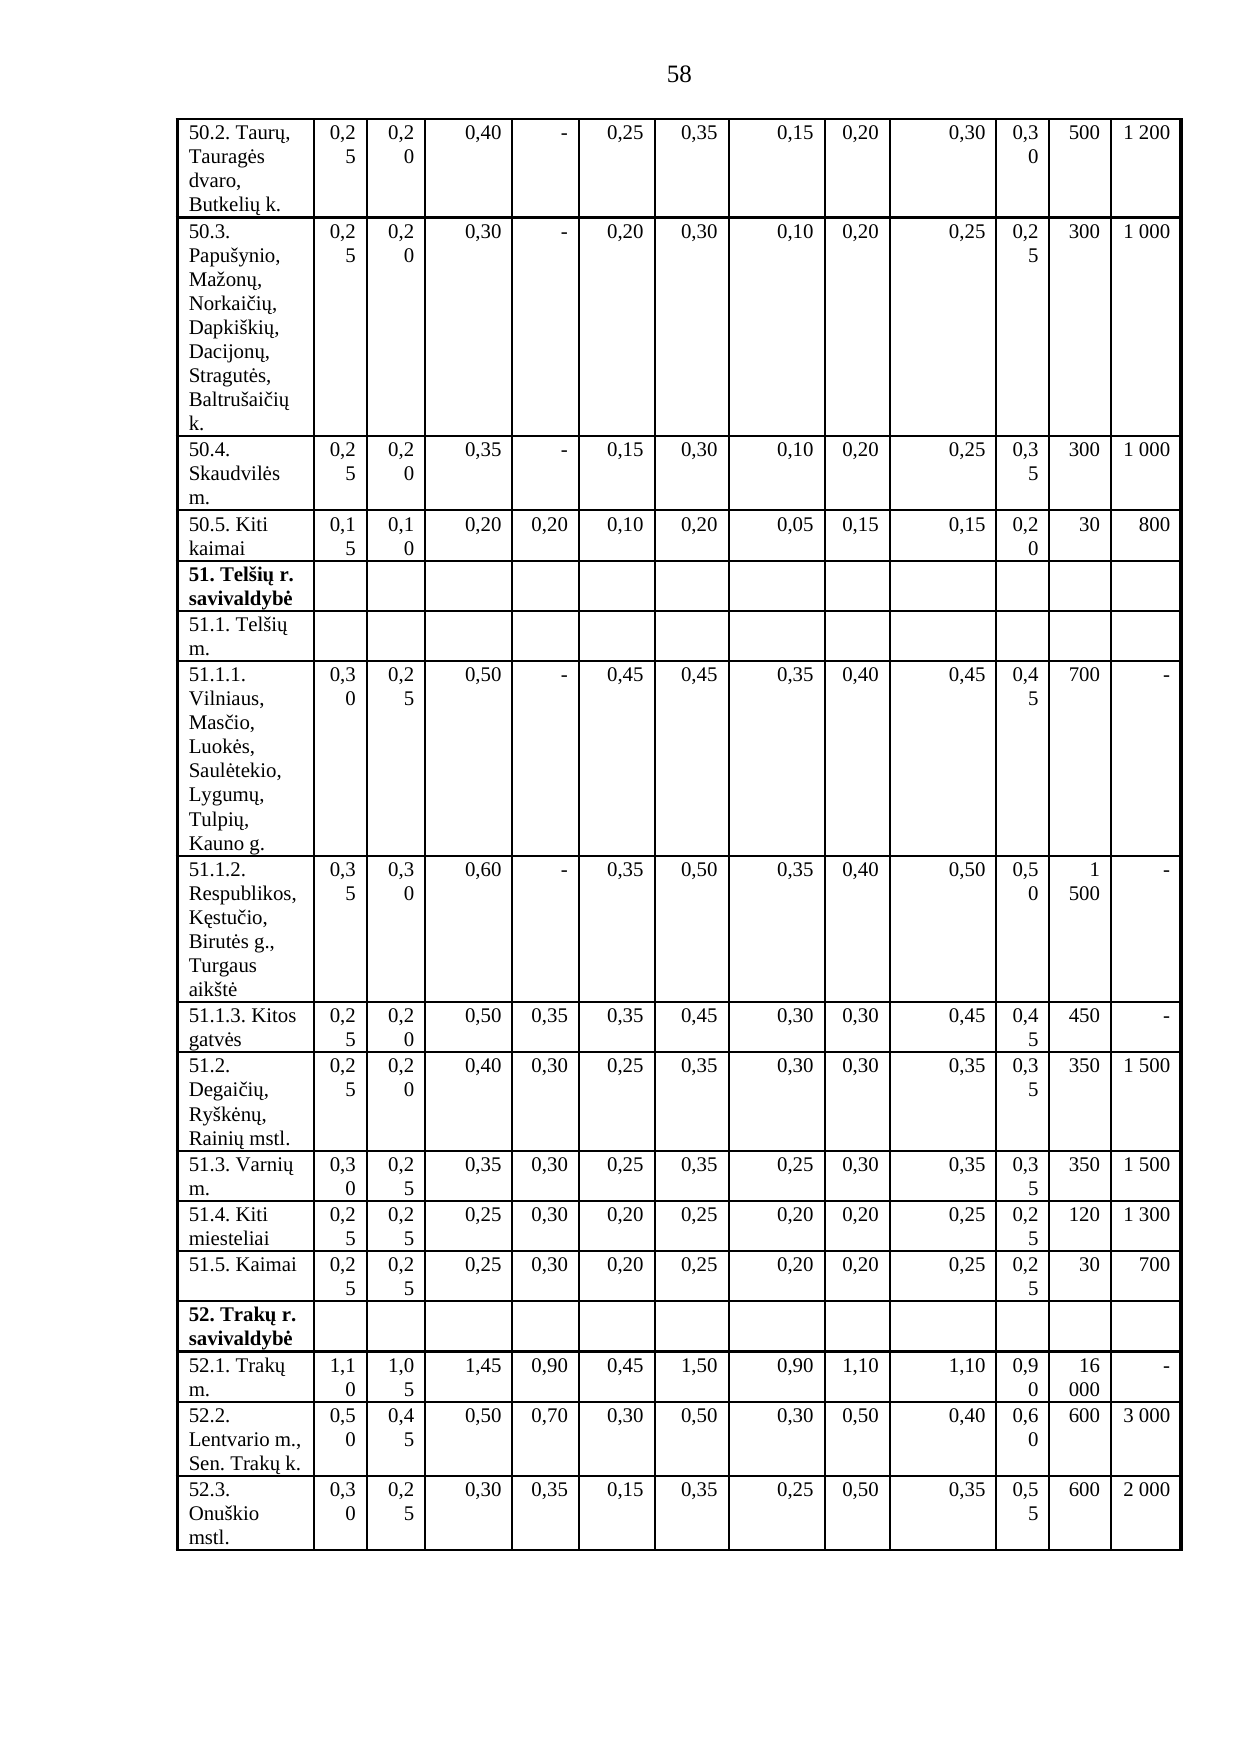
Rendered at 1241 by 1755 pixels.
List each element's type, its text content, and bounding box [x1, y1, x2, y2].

table_cell 0,35 [891, 1477, 995, 1549]
table_cell 0,40 [426, 120, 511, 216]
table_cell [656, 612, 728, 660]
table_cell 52.1. Trakų m. [179, 1353, 313, 1401]
table_cell [1112, 612, 1179, 660]
table_cell 0,35 [656, 1053, 728, 1149]
table_cell 0,35 [730, 857, 824, 1001]
table_cell 0,35 [891, 1053, 995, 1149]
table_cell 0,10 [730, 219, 824, 435]
table_cell 700 [1050, 662, 1110, 854]
table_cell 1 300 [1112, 1202, 1179, 1250]
table_cell 0,45 [368, 1403, 424, 1475]
table_cell 0,45 [997, 662, 1048, 854]
table_cell 1 000 [1112, 437, 1179, 509]
table_cell 0,30 [513, 1053, 578, 1149]
table_cell 0,30 [315, 662, 366, 854]
table_cell 0,25 [315, 1003, 366, 1051]
table_cell 52.3. Onuškio mstl. [179, 1477, 313, 1549]
table_cell 1 500 [1112, 1053, 1179, 1149]
table_cell 0,25 [580, 1152, 654, 1200]
table_cell 0,25 [891, 219, 995, 435]
table_cell 500 [1050, 120, 1110, 216]
table_cell 0,45 [580, 662, 654, 854]
table_cell [891, 562, 995, 610]
table_cell [426, 1302, 511, 1350]
table_cell 1,50 [656, 1353, 728, 1401]
table_cell [580, 562, 654, 610]
table_cell 0,20 [368, 1053, 424, 1149]
table_cell 0,25 [997, 1252, 1048, 1300]
table_cell 0,20 [826, 1252, 889, 1300]
table_cell 0,20 [730, 1252, 824, 1300]
table_cell 0,45 [997, 1003, 1048, 1051]
table_cell [891, 1302, 995, 1350]
table_cell 0,15 [891, 511, 995, 559]
table_cell 30 [1050, 1252, 1110, 1300]
table_cell 1,45 [426, 1353, 511, 1401]
table_cell [1050, 1302, 1110, 1350]
table_cell [826, 612, 889, 660]
table_cell [426, 612, 511, 660]
table_cell 0,25 [580, 1053, 654, 1149]
table_cell 0,35 [656, 1477, 728, 1549]
table_cell 0,50 [426, 662, 511, 854]
table_cell 0,20 [826, 120, 889, 216]
table_cell 50.2. Taurų, Tauragės dvaro, Butkelių k. [179, 120, 313, 216]
table_cell [1112, 1302, 1179, 1350]
table_cell [315, 612, 366, 660]
table_cell - [513, 857, 578, 1001]
table_cell 1 000 [1112, 219, 1179, 435]
table_cell 51.1.1. Vilniaus, Masčio, Luokės, Saulėtekio, Lygumų, Tulpių, Kauno g. [179, 662, 313, 854]
table_cell 0,25 [997, 1202, 1048, 1250]
table_cell 0,25 [891, 1202, 995, 1250]
table_cell 0,30 [656, 437, 728, 509]
table_cell 0,25 [368, 1202, 424, 1250]
table_cell 0,30 [368, 857, 424, 1001]
table_cell 0,25 [315, 120, 366, 216]
table_cell 0,50 [315, 1403, 366, 1475]
table_cell 0,35 [426, 1152, 511, 1200]
table_cell [1112, 562, 1179, 610]
table_cell 0,25 [315, 1202, 366, 1250]
table_cell 0,60 [426, 857, 511, 1001]
table_cell 0,25 [368, 1252, 424, 1300]
table_cell 0,25 [891, 1252, 995, 1300]
table_cell 0,25 [426, 1252, 511, 1300]
table_cell 0,20 [997, 511, 1048, 559]
table_cell 600 [1050, 1477, 1110, 1549]
table_cell 0,45 [656, 1003, 728, 1051]
table_cell [426, 562, 511, 610]
table_cell 51.1.3. Kitos gatvės [179, 1003, 313, 1051]
table_cell 0,20 [580, 219, 654, 435]
table_cell 1,05 [368, 1353, 424, 1401]
table_cell 0,50 [656, 857, 728, 1001]
table_cell 0,30 [315, 1152, 366, 1200]
table_cell 0,30 [513, 1152, 578, 1200]
table_cell 0,50 [426, 1003, 511, 1051]
table_cell 0,35 [513, 1477, 578, 1549]
table_cell 0,35 [315, 857, 366, 1001]
table_cell [826, 562, 889, 610]
table_cell 51.5. Kaimai [179, 1252, 313, 1300]
table_cell [513, 562, 578, 610]
table_cell 0,35 [426, 437, 511, 509]
table_cell [580, 1302, 654, 1350]
table_cell 0,30 [826, 1003, 889, 1051]
table_cell [730, 612, 824, 660]
table_cell 0,15 [315, 511, 366, 559]
table_cell 0,35 [730, 662, 824, 854]
table_cell 0,90 [730, 1353, 824, 1401]
table_cell 0,05 [730, 511, 824, 559]
table_cell 0,35 [656, 120, 728, 216]
table_cell 800 [1112, 511, 1179, 559]
table_cell - [1112, 857, 1179, 1001]
table_cell [997, 562, 1048, 610]
table_cell 1,10 [891, 1353, 995, 1401]
table_cell 0,20 [580, 1202, 654, 1250]
table_cell [513, 612, 578, 660]
table_cell 2 000 [1112, 1477, 1179, 1549]
table_cell 0,25 [730, 1152, 824, 1200]
table_cell [368, 612, 424, 660]
table_cell 0,30 [730, 1403, 824, 1475]
table_cell 0,35 [891, 1152, 995, 1200]
table_cell 52.2. Lentvario m., Sen. Trakų k. [179, 1403, 313, 1475]
table_cell 0,35 [580, 1003, 654, 1051]
table_cell 52. Trakų r. savivaldybė [179, 1302, 313, 1350]
table_cell 0,25 [315, 219, 366, 435]
table_cell 350 [1050, 1152, 1110, 1200]
table_cell 700 [1112, 1252, 1179, 1300]
table_cell 0,25 [580, 120, 654, 216]
table_cell 0,50 [656, 1403, 728, 1475]
table_cell 50.4. Skaudvilės m. [179, 437, 313, 509]
table_cell [368, 562, 424, 610]
table_cell 0,30 [730, 1003, 824, 1051]
table_cell 0,15 [826, 511, 889, 559]
table_cell 0,55 [997, 1477, 1048, 1549]
table_cell 0,30 [426, 1477, 511, 1549]
table_cell 0,15 [580, 1477, 654, 1549]
table_cell 0,35 [580, 857, 654, 1001]
table_cell [315, 562, 366, 610]
table_cell 0,30 [513, 1252, 578, 1300]
table_cell 0,20 [826, 437, 889, 509]
table_cell 0,25 [315, 437, 366, 509]
table_cell 350 [1050, 1053, 1110, 1149]
table_cell 0,30 [891, 120, 995, 216]
table_cell 0,15 [580, 437, 654, 509]
table_cell 0,20 [368, 1003, 424, 1051]
table_cell 0,20 [426, 511, 511, 559]
table_cell 0,20 [730, 1202, 824, 1250]
table_cell 0,45 [656, 662, 728, 854]
table_cell 0,20 [368, 120, 424, 216]
table_cell 0,45 [891, 662, 995, 854]
table_cell 0,20 [826, 219, 889, 435]
table_cell 0,40 [426, 1053, 511, 1149]
table_cell - [1112, 1353, 1179, 1401]
table_cell 0,25 [997, 219, 1048, 435]
table_cell 0,20 [580, 1252, 654, 1300]
table_cell - [513, 219, 578, 435]
table_cell 1,10 [826, 1353, 889, 1401]
table_cell 50.5. Kiti kaimai [179, 511, 313, 559]
table_cell 0,20 [826, 1202, 889, 1250]
table_cell 0,35 [513, 1003, 578, 1051]
table_cell 1 500 [1050, 857, 1110, 1001]
table_cell - [513, 120, 578, 216]
table_cell 0,30 [426, 219, 511, 435]
table_cell 300 [1050, 437, 1110, 509]
table_cell 0,15 [730, 120, 824, 216]
table_cell 0,25 [315, 1053, 366, 1149]
table_cell 0,35 [997, 437, 1048, 509]
table_cell 50.3. Papušynio, Mažonų, Norkaičių, Dapkiškių, Dacijonų, Stragutės, Baltrušaičių k. [179, 219, 313, 435]
table_cell [1050, 612, 1110, 660]
table_cell 0,25 [730, 1477, 824, 1549]
table_cell 51.2. Degaičių, Ryškėnų, Rainių mstl. [179, 1053, 313, 1149]
table_cell [730, 562, 824, 610]
table_cell 51.1.2. Respublikos, Kęstučio, Birutės g., Turgaus aikštė [179, 857, 313, 1001]
table_cell - [1112, 1003, 1179, 1051]
table_cell 0,45 [891, 1003, 995, 1051]
table_cell [1050, 562, 1110, 610]
table_cell [997, 1302, 1048, 1350]
table_cell [580, 612, 654, 660]
table_cell 0,20 [513, 511, 578, 559]
table_cell [997, 612, 1048, 660]
table_cell - [513, 662, 578, 854]
table_cell [891, 612, 995, 660]
table_cell 0,25 [426, 1202, 511, 1250]
table_cell 1,10 [315, 1353, 366, 1401]
table_cell 0,70 [513, 1403, 578, 1475]
table_cell 0,25 [368, 1152, 424, 1200]
table_cell 0,50 [997, 857, 1048, 1001]
table_cell 0,20 [656, 511, 728, 559]
table_cell 0,60 [997, 1403, 1048, 1475]
table_cell 0,30 [513, 1202, 578, 1250]
table_cell - [513, 437, 578, 509]
table_cell 120 [1050, 1202, 1110, 1250]
table_cell 0,35 [997, 1152, 1048, 1200]
table_cell [730, 1302, 824, 1350]
table_cell 0,50 [426, 1403, 511, 1475]
table_cell 51. Telšių r. savivaldybė [179, 562, 313, 610]
table_cell [826, 1302, 889, 1350]
table_cell 0,35 [656, 1152, 728, 1200]
table_cell 0,40 [826, 662, 889, 854]
table_cell 0,50 [826, 1403, 889, 1475]
table_cell 0,40 [826, 857, 889, 1001]
table_cell 0,30 [826, 1053, 889, 1149]
table_cell [656, 1302, 728, 1350]
table_cell 0,90 [997, 1353, 1048, 1401]
table_cell 1 200 [1112, 120, 1179, 216]
table_cell 0,10 [580, 511, 654, 559]
table_cell 0,30 [580, 1403, 654, 1475]
table_cell - [1112, 662, 1179, 854]
table_cell 0,10 [368, 511, 424, 559]
table_cell [315, 1302, 366, 1350]
table_cell 0,20 [368, 219, 424, 435]
table_cell 0,30 [826, 1152, 889, 1200]
table_cell 0,25 [368, 662, 424, 854]
table_cell 0,25 [656, 1252, 728, 1300]
table_cell 51.1. Telšių m. [179, 612, 313, 660]
table_cell 3 000 [1112, 1403, 1179, 1475]
table_cell 0,30 [730, 1053, 824, 1149]
table_cell [656, 562, 728, 610]
table_cell 0,30 [315, 1477, 366, 1549]
table_cell 0,25 [315, 1252, 366, 1300]
table_cell 0,90 [513, 1353, 578, 1401]
table_cell 0,50 [826, 1477, 889, 1549]
table_cell 450 [1050, 1003, 1110, 1051]
table_cell 51.4. Kiti miesteliai [179, 1202, 313, 1250]
table_cell 0,20 [368, 437, 424, 509]
table_cell 16 000 [1050, 1353, 1110, 1401]
table_cell 600 [1050, 1403, 1110, 1475]
table_cell 0,30 [997, 120, 1048, 216]
table_cell 30 [1050, 511, 1110, 559]
table_cell 0,25 [656, 1202, 728, 1250]
table_cell 51.3. Varnių m. [179, 1152, 313, 1200]
table_cell 0,25 [368, 1477, 424, 1549]
table_cell 1 500 [1112, 1152, 1179, 1200]
table_cell 300 [1050, 219, 1110, 435]
table_cell 0,40 [891, 1403, 995, 1475]
table_cell [513, 1302, 578, 1350]
table_cell 0,25 [891, 437, 995, 509]
table_cell 0,10 [730, 437, 824, 509]
table_cell 0,30 [656, 219, 728, 435]
table_cell 0,35 [997, 1053, 1048, 1149]
table_cell [368, 1302, 424, 1350]
table_cell 0,45 [580, 1353, 654, 1401]
table_cell 0,50 [891, 857, 995, 1001]
